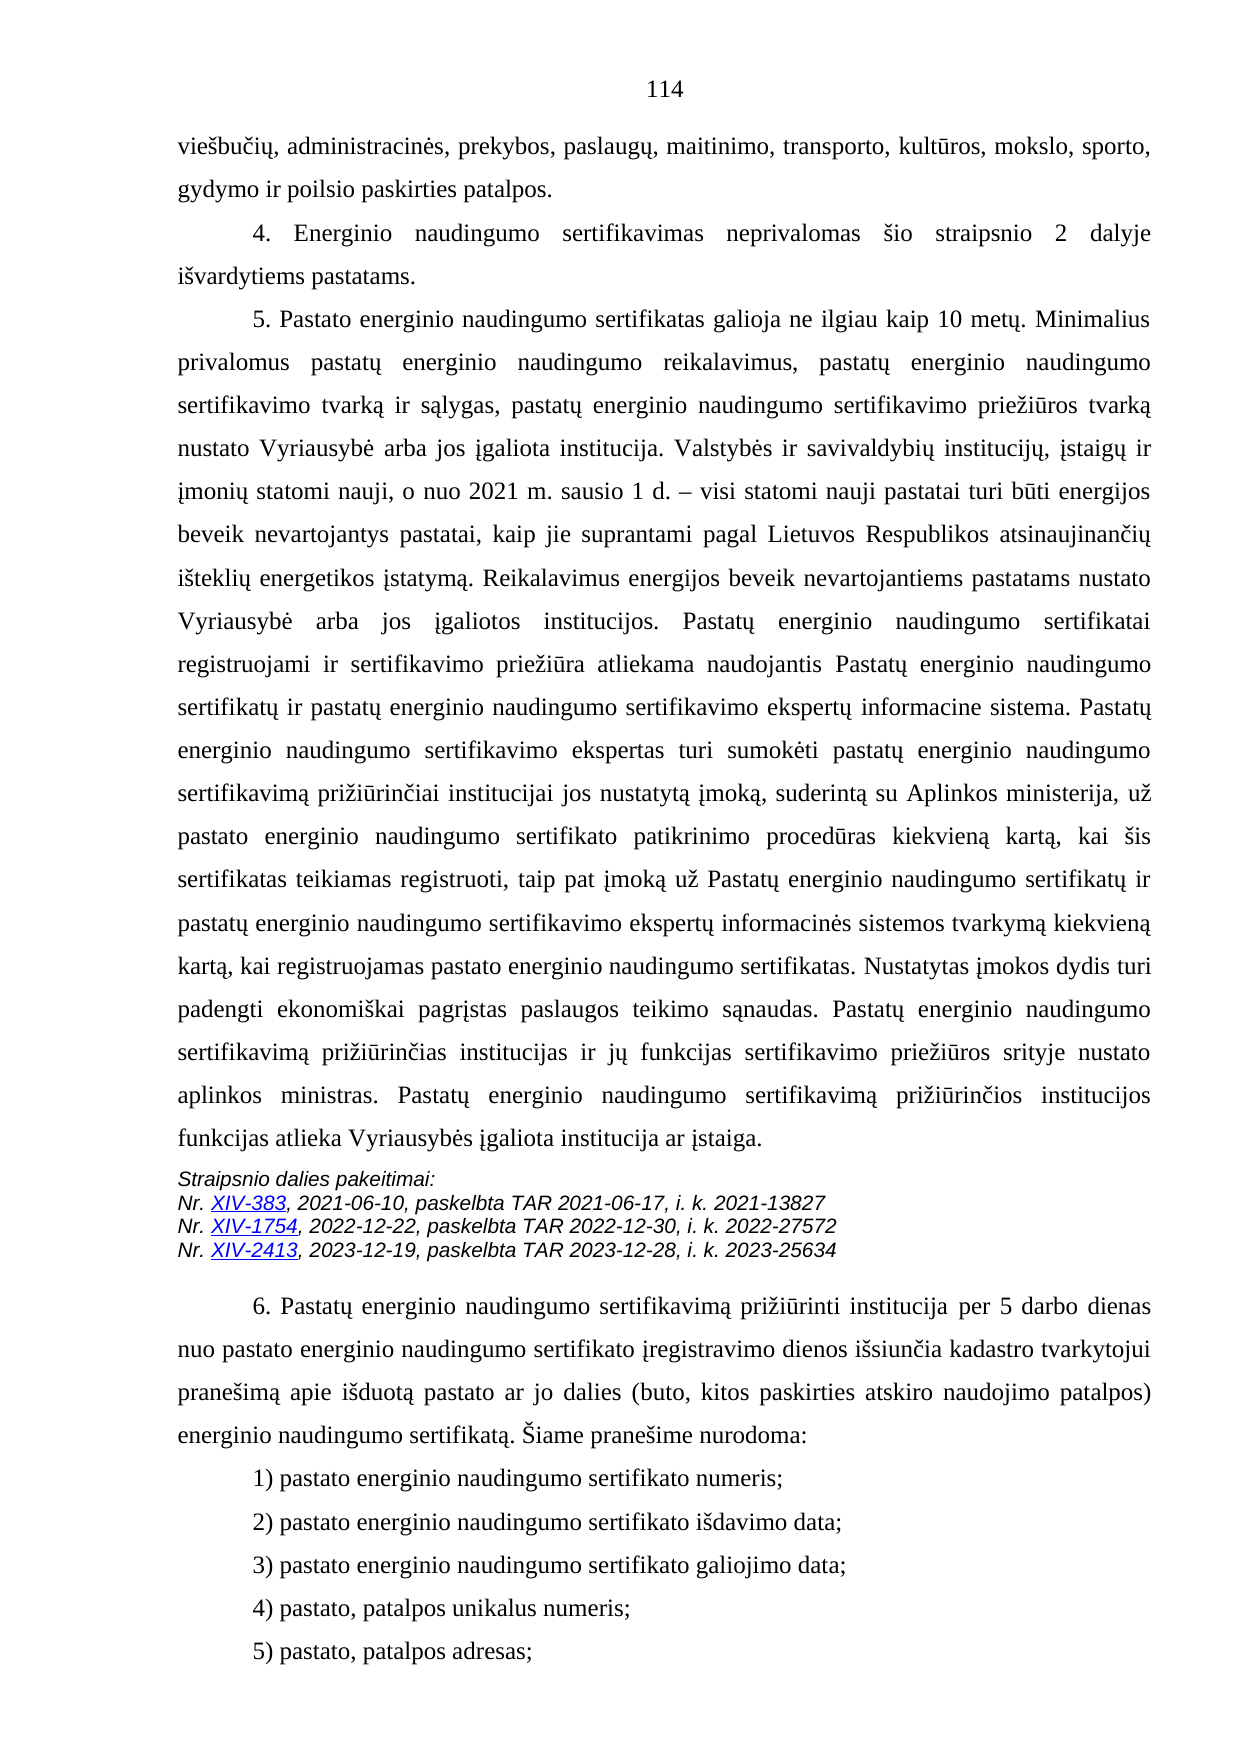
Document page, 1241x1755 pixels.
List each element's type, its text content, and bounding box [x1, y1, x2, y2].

text Nr. XIV-383, 2021-06-10, paskelbta TAR 2021-06-17, i. k. 2021-13827 [177, 1190, 1152, 1214]
text 2) pastato energinio naudingumo sertifikato išdavimo data; [177, 1507, 1152, 1535]
text 6. Pastatų energinio naudingumo sertifikavimą prižiūrinti institucija per 5 darbo dienas nuo pastato energinio naudingumo sertifikato įregistravimo dienos išsiunčia kadastro tvarkytojui pranešimą apie išduotą pastato ar jo dalies (buto, kitos paskirties atskiro naudojimo patalpos) energinio naudingumo sertifikatą. Šiame pranešime nurodoma: [177, 1291, 1152, 1449]
text Nr. XIV-2413, 2023-12-19, paskelbta TAR 2023-12-28, i. k. 2023-25634 [177, 1238, 1152, 1262]
text 5. Pastato energinio naudingumo sertifikatas galioja ne ilgiau kaip 10 metų. Minimalius privalomus pastatų energinio naudingumo reikalavimus, pastatų energinio naudingumo sertifikavimo tvarką ir sąlygas, pastatų energinio naudingumo sertifikavimo priežiūros tvarką nustato Vyriausybė arba jos įgaliota institucija. Valstybės ir savivaldybių institucijų, įstaigų ir įmonių statomi nauji, o nuo 2021 m. sausio 1 d. – visi statomi nauji pastatai turi būti energijos beveik nevartojantys pastatai, kaip jie suprantami pagal Lietuvos Respublikos atsinaujinančių išteklių energetikos įstatymą. Reikalavimus energijos beveik nevartojantiems pastatams nustato Vyriausybė arba jos įgaliotos institucijos. Pastatų energinio naudingumo sertifikatai registruojami ir sertifikavimo priežiūra atliekama naudojantis Pastatų energinio naudingumo sertifikatų ir pastatų energinio naudingumo sertifikavimo ekspertų informacine sistema. Pastatų energinio naudingumo sertifikavimo ekspertas turi sumokėti pastatų energinio naudingumo sertifikavimą prižiūrinčiai institucijai jos nustatytą įmoką, suderintą su Aplinkos ministerija, už pastato energinio naudingumo sertifikato patikrinimo procedūras kiekvieną kartą, kai šis sertifikatas teikiamas registruoti, taip pat įmoką už Pastatų energinio naudingumo sertifikatų ir pastatų energinio naudingumo sertifikavimo ekspertų informacinės sistemos tvarkymą kiekvieną kartą, kai registruojamas pastato energinio naudingumo sertifikatas. Nustatytas įmokos dydis turi padengti ekonomiškai pagrįstas paslaugos teikimo sąnaudas. Pastatų energinio naudingumo sertifikavimą prižiūrinčias institucijas ir jų funkcijas sertifikavimo priežiūros srityje nustato aplinkos ministras. Pastatų energinio naudingumo sertifikavimą prižiūrinčios institucijos funkcijas atlieka Vyriausybės įgaliota institucija ar įstaiga. [177, 304, 1152, 1152]
text Straipsnio dalies pakeitimai: [177, 1166, 1152, 1190]
text 5) pastato, patalpos adresas; [177, 1636, 1152, 1665]
text 4. Energinio naudingumo sertifikavimas neprivalomas šio straipsnio 2 dalyje išvardytiems pastatams. [177, 218, 1152, 289]
text Nr. XIV-1754, 2022-12-22, paskelbta TAR 2022-12-30, i. k. 2022-27572 [177, 1214, 1152, 1238]
text viešbučių, administracinės, prekybos, paslaugų, maitinimo, transporto, kultūros, mokslo, sporto, gydymo ir poilsio paskirties patalpos. [177, 131, 1152, 203]
text 4) pastato, patalpos unikalus numeris; [177, 1593, 1152, 1622]
text 3) pastato energinio naudingumo sertifikato galiojimo data; [177, 1550, 1152, 1578]
text 1) pastato energinio naudingumo sertifikato numeris; [177, 1463, 1152, 1492]
